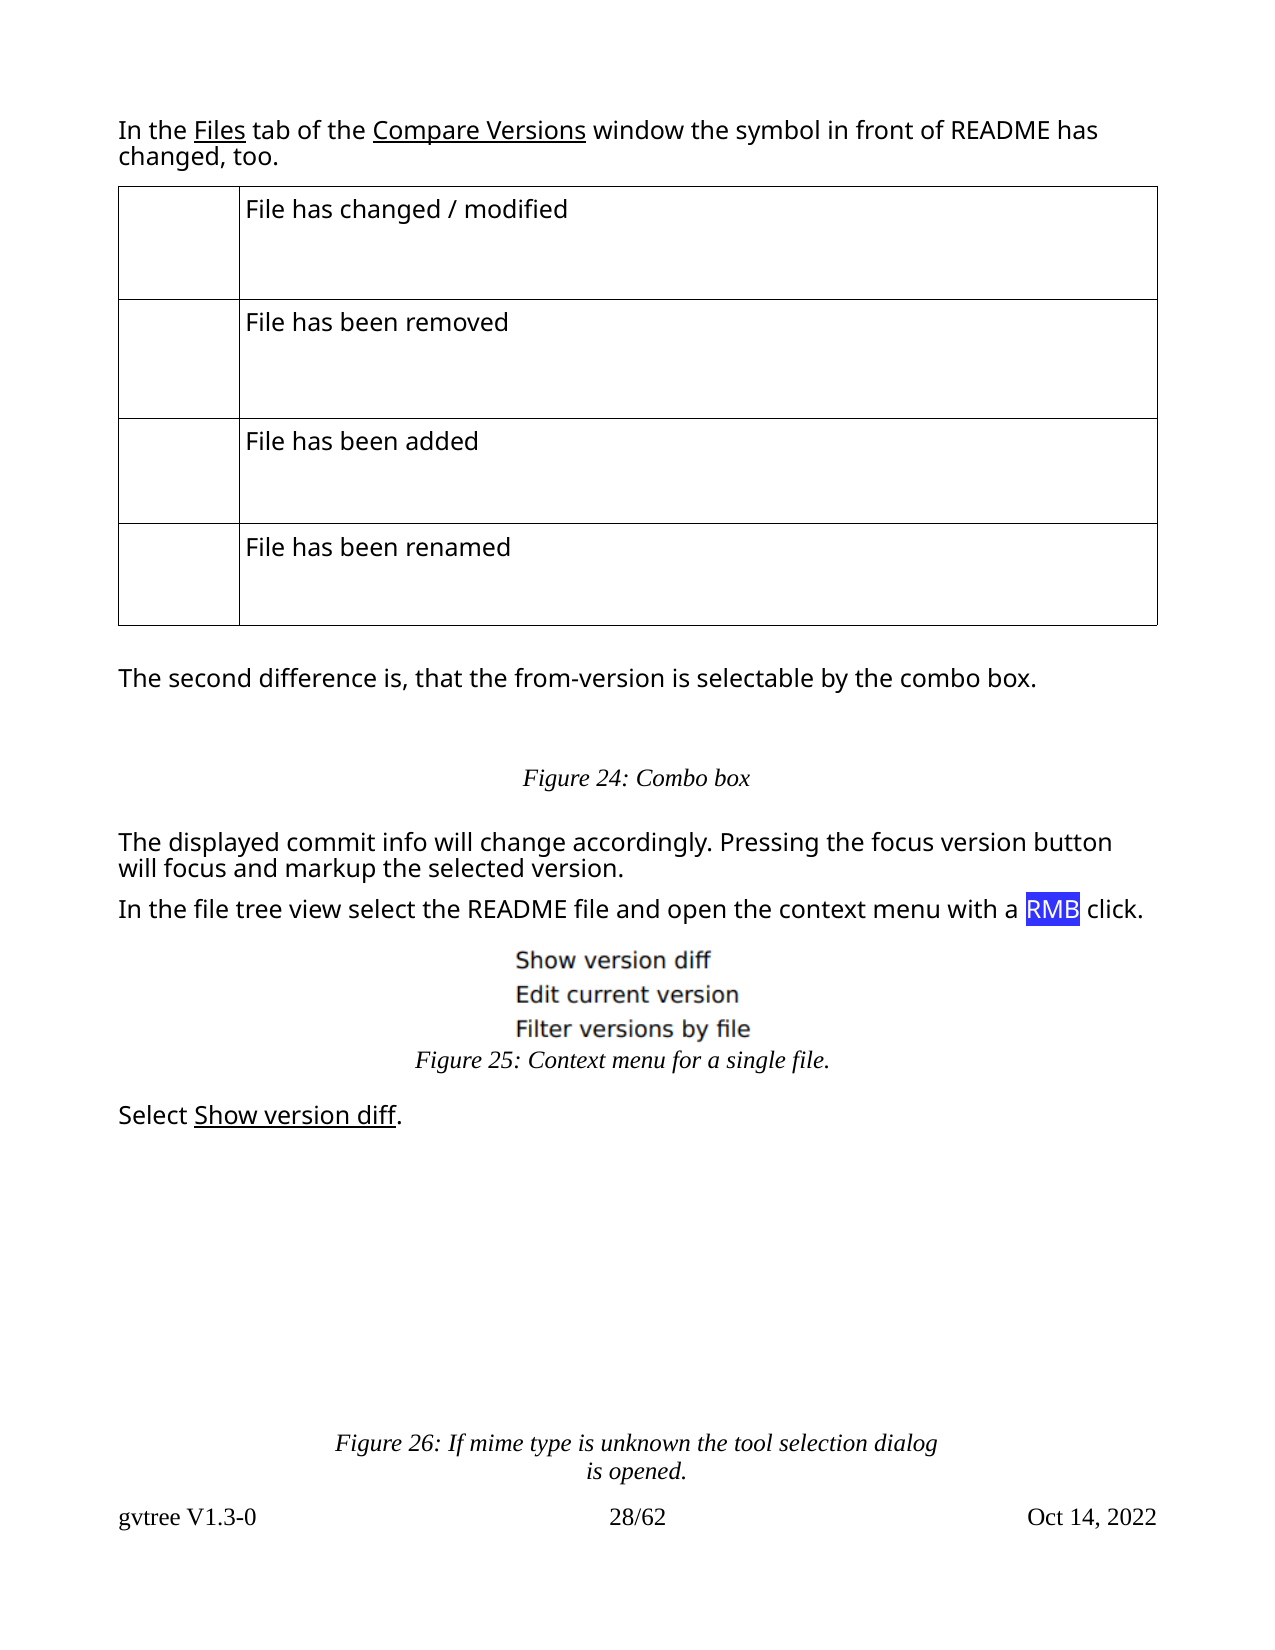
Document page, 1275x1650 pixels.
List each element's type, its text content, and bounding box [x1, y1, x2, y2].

table_cell File has been added [240, 419, 1157, 523]
text Figure 26: If mime type is unknown the tool selection dialog is opened. [331, 1156, 944, 1485]
text Select Show version diff. [118, 1103, 1157, 1129]
text Figure 24: Combo box [384, 719, 891, 792]
text The second difference is, that the from-version is selectable by the combo box. [118, 666, 1157, 692]
table_header [119, 187, 239, 299]
table_cell File has been removed [240, 300, 1157, 418]
text Figure 25: Context menu for a single file. [415, 951, 860, 1074]
table_cell [119, 300, 239, 418]
table_cell File has been renamed [240, 524, 1157, 625]
text In the Files tab of the Compare Versions window the symbol in front of README has changed, too. [118, 118, 1157, 171]
table_cell [119, 419, 239, 523]
picture [494, 943, 783, 1046]
table_cell [119, 524, 239, 625]
text The displayed commit info will change accordingly. Pressing the focus version button will focus and markup the selected version. [118, 830, 1157, 883]
text In the file tree view select the README file and open the context menu with a RMB click. [118, 898, 1157, 924]
table_header File has changed / modified [240, 187, 1157, 299]
